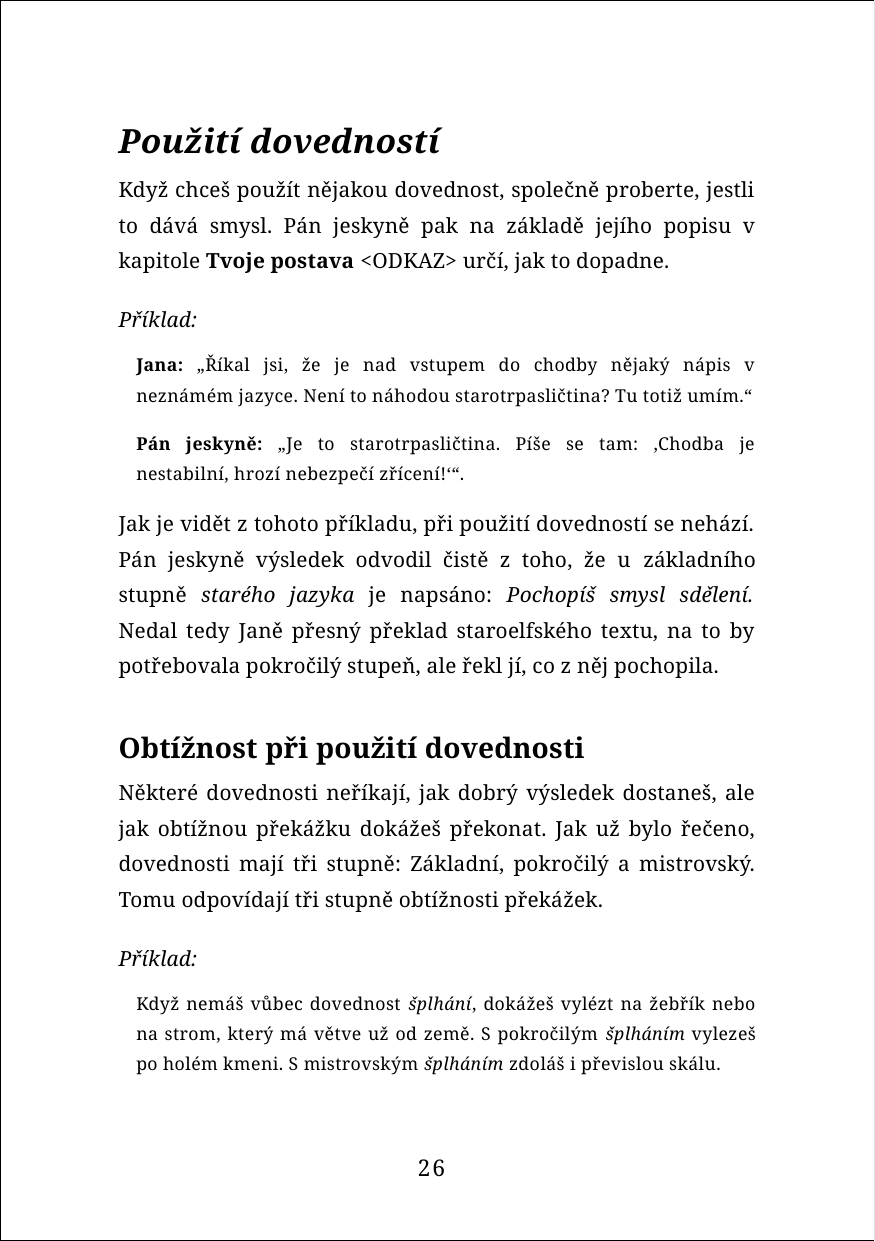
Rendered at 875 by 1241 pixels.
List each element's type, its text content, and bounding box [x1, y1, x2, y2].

text Pán jeskyně: „Je to starotrpasličtina. Píše se tam: ‚Chodba je nestabilní, hrozí nebezpečí zřícení!‘“. [136, 431, 756, 485]
text Když chceš použít nějakou dovednost, společně proberte, jestli to dává smysl. Pán jeskyně pak na základě jejího popisu v kapitole Tvoje postava <ODKAZ> určí, jak to dopadne. [118, 175, 756, 275]
text Když nemáš vůbec dovednost šplhání, dokážeš vylézt na žebřík nebo na strom, který má větve už od země. S pokročilým šplháním vylezeš po holém kmeni. S mistrovským šplháním zdoláš i převislou skálu. [136, 991, 756, 1076]
text Příklad: [118, 306, 756, 334]
text Některé dovednosti neříkají, jak dobrý výsledek dostaneš, ale jak obtížnou překážku dokážeš překonat. Jak už bylo řečeno, dovednosti mají tři stupně: Základní, pokročilý a mistrovský. Tomu odpovídají tři stupně obtížnosti překážek. [118, 778, 756, 913]
subtitle Použití dovedností [118, 118, 756, 164]
subtitle Obtížnost při použití dovednosti [118, 728, 756, 766]
text Příklad: [118, 944, 756, 972]
text Jak je vidět z tohoto příkladu, při použití dovedností se nehází. Pán jeskyně výsledek odvodil čistě z toho, že u základního stupně starého jazyka je napsáno: Pochopíš smysl sdělení. Nedal tedy Janě přesný překlad staroelfského textu, na to by potřebovala pokročilý stupeň, ale řekl jí, co z něj pochopila. [118, 509, 756, 680]
text Jana: „Říkal jsi, že je nad vstupem do chodby nějaký nápis v neznámém jazyce. Není to náhodou starotrpasličtina? Tu totiž umím.“ [136, 353, 756, 407]
